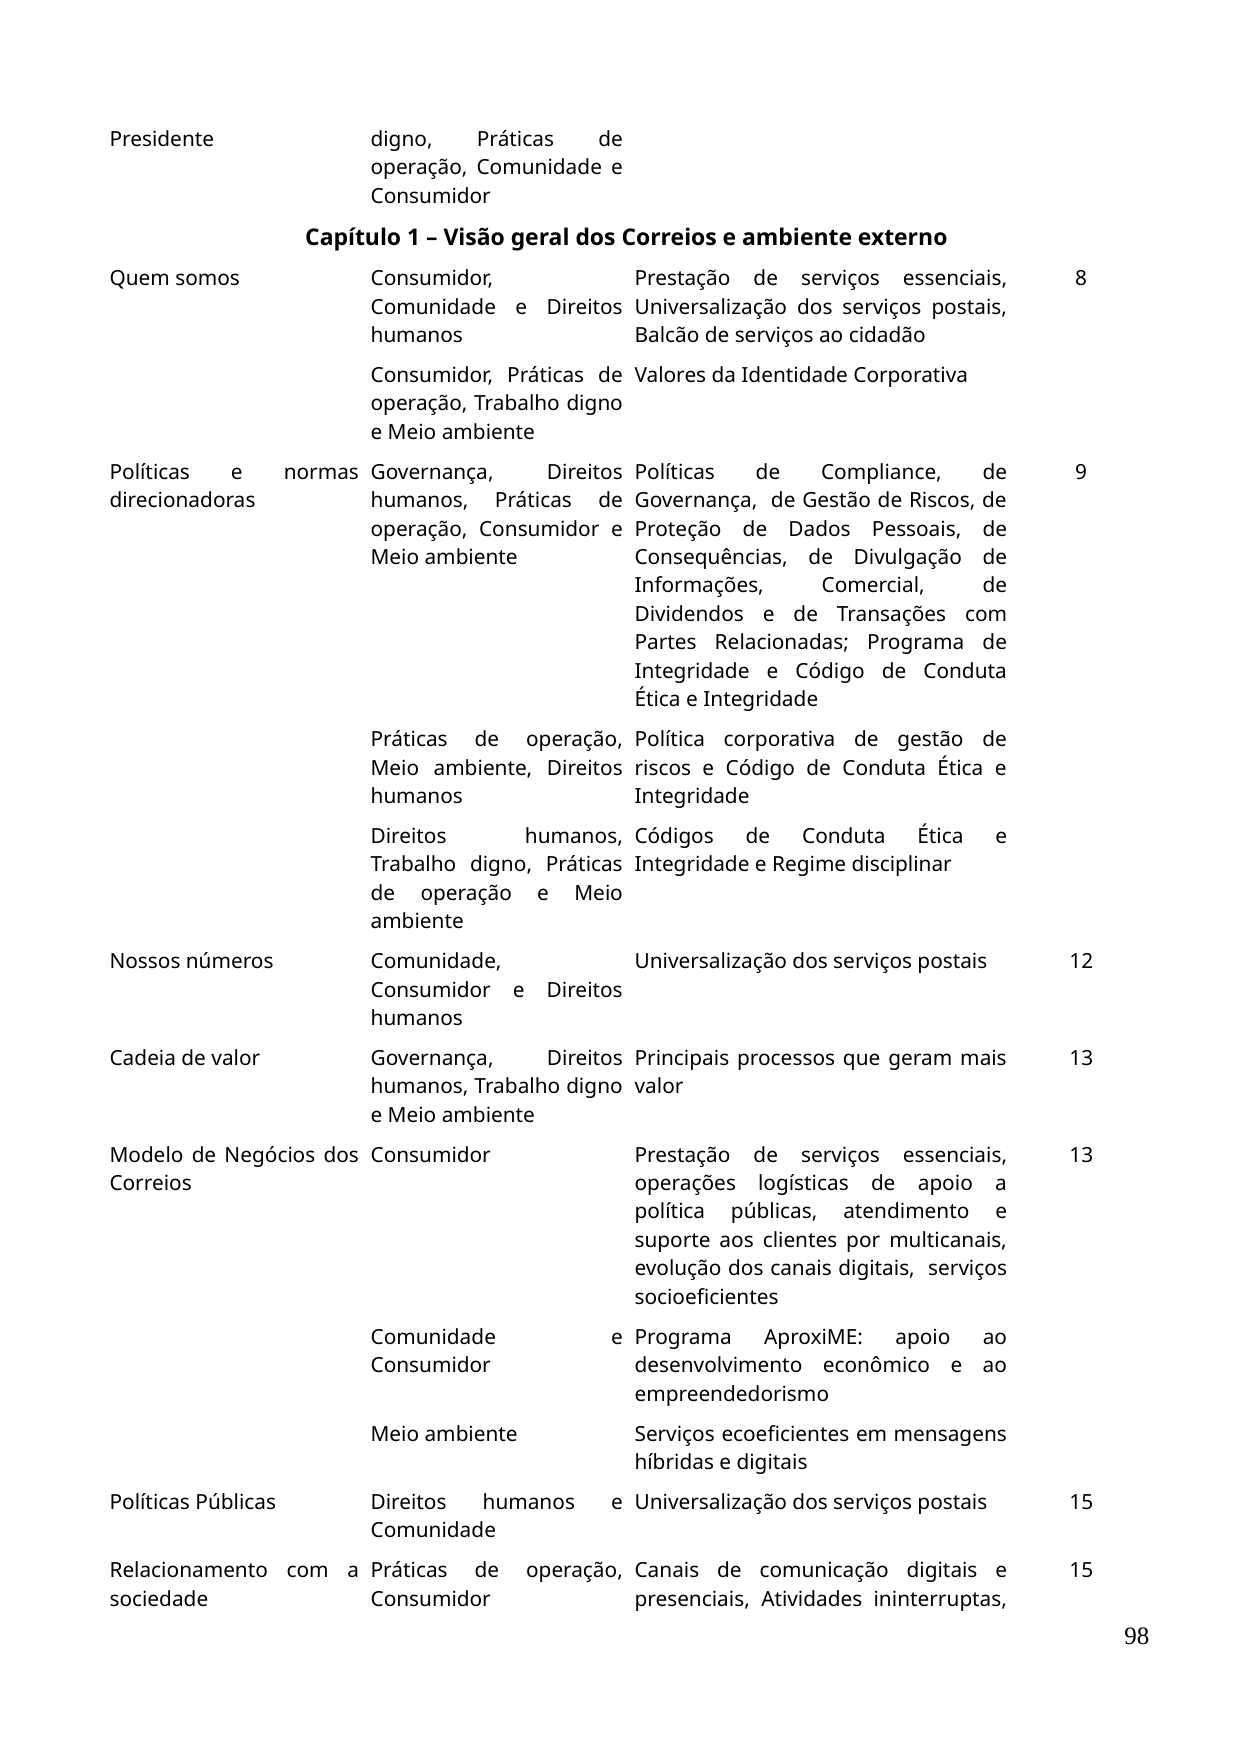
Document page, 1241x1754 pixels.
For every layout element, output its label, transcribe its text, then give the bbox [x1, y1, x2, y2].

table_cell 12 [1013, 941, 1149, 1037]
table_cell 8 [1013, 258, 1149, 451]
table_cell Canais de comunicação digitais e presenciais, Atividades ininterruptas, [629, 1550, 1013, 1618]
table_cell Consumidor, Comunidade e Direitos humanos [365, 258, 628, 354]
table_cell 13 [1013, 1037, 1149, 1134]
table_cell Presidente [104, 118, 365, 215]
table_cell Capítulo 1 – Visão geral dos Correios e ambiente externo [104, 215, 1149, 258]
table_cell Nossos números [104, 941, 365, 1037]
table_cell Universalização dos serviços postais [629, 1481, 1013, 1549]
table_cell Políticas Públicas [104, 1481, 365, 1549]
table_cell Modelo de Negócios dos Correios [104, 1134, 365, 1481]
table_cell Valores da Identidade Corporativa [629, 354, 1013, 451]
table_cell Cadeia de valor [104, 1037, 365, 1134]
table_cell Principais processos que geram mais valor [629, 1037, 1013, 1134]
table_cell Práticas de operação, Consumidor [365, 1550, 628, 1618]
table_cell Comunidade e Consumidor [365, 1316, 628, 1413]
table_cell Direitos humanos, Trabalho digno, Práticas de operação e Meio ambiente [365, 815, 628, 941]
table_cell Meio ambiente [365, 1413, 628, 1481]
table_cell Prestação de serviços essenciais, Universalização dos serviços postais, Balcão de serviços ao cidadão [629, 258, 1013, 354]
table_cell [1013, 118, 1149, 215]
table_cell Consumidor [365, 1134, 628, 1316]
table_cell Governança, Direitos humanos, Práticas de operação, Consumidor e Meio ambiente [365, 451, 628, 718]
table_cell Quem somos [104, 258, 365, 451]
table_cell 9 [1013, 451, 1149, 941]
table_cell Políticas de Compliance, de Governança, de Gestão de Riscos, de Proteção de Dados Pessoais, de Consequências, de Divulgação de Informações, Comercial, de Dividendos e de Transações com Partes Relacionadas; Programa de Integridade e Código de Conduta Ética e Integridade [629, 451, 1013, 718]
table_cell Programa AproxiME: apoio ao desenvolvimento econômico e ao empreendedorismo [629, 1316, 1013, 1413]
table_cell Governança, Direitos humanos, Trabalho digno e Meio ambiente [365, 1037, 628, 1134]
table_cell Políticas e normas direcionadoras [104, 451, 365, 941]
table_cell Códigos de Conduta Ética e Integridade e Regime disciplinar [629, 815, 1013, 941]
table_cell digno, Práticas de operação, Comunidade e Consumidor [365, 118, 628, 215]
table_cell [629, 118, 1013, 215]
table_cell Consumidor, Práticas de operação, Trabalho digno e Meio ambiente [365, 354, 628, 451]
table_cell Comunidade, Consumidor e Direitos humanos [365, 941, 628, 1037]
table_cell Universalização dos serviços postais [629, 941, 1013, 1037]
table_cell Serviços ecoeficientes em mensagens híbridas e digitais [629, 1413, 1013, 1481]
table_cell Direitos humanos e Comunidade [365, 1481, 628, 1549]
table_cell Práticas de operação, Meio ambiente, Direitos humanos [365, 719, 628, 815]
table_cell 15 [1013, 1550, 1149, 1618]
table_cell Política corporativa de gestão de riscos e Código de Conduta Ética e Integridade [629, 719, 1013, 815]
table_cell Prestação de serviços essenciais, operações logísticas de apoio a política públicas, atendimento e suporte aos clientes por multicanais, evolução dos canais digitais, serviços socioeficientes [629, 1134, 1013, 1316]
table_cell 13 [1013, 1134, 1149, 1481]
table_cell Relacionamento com a sociedade [104, 1550, 365, 1618]
table_cell 15 [1013, 1481, 1149, 1549]
